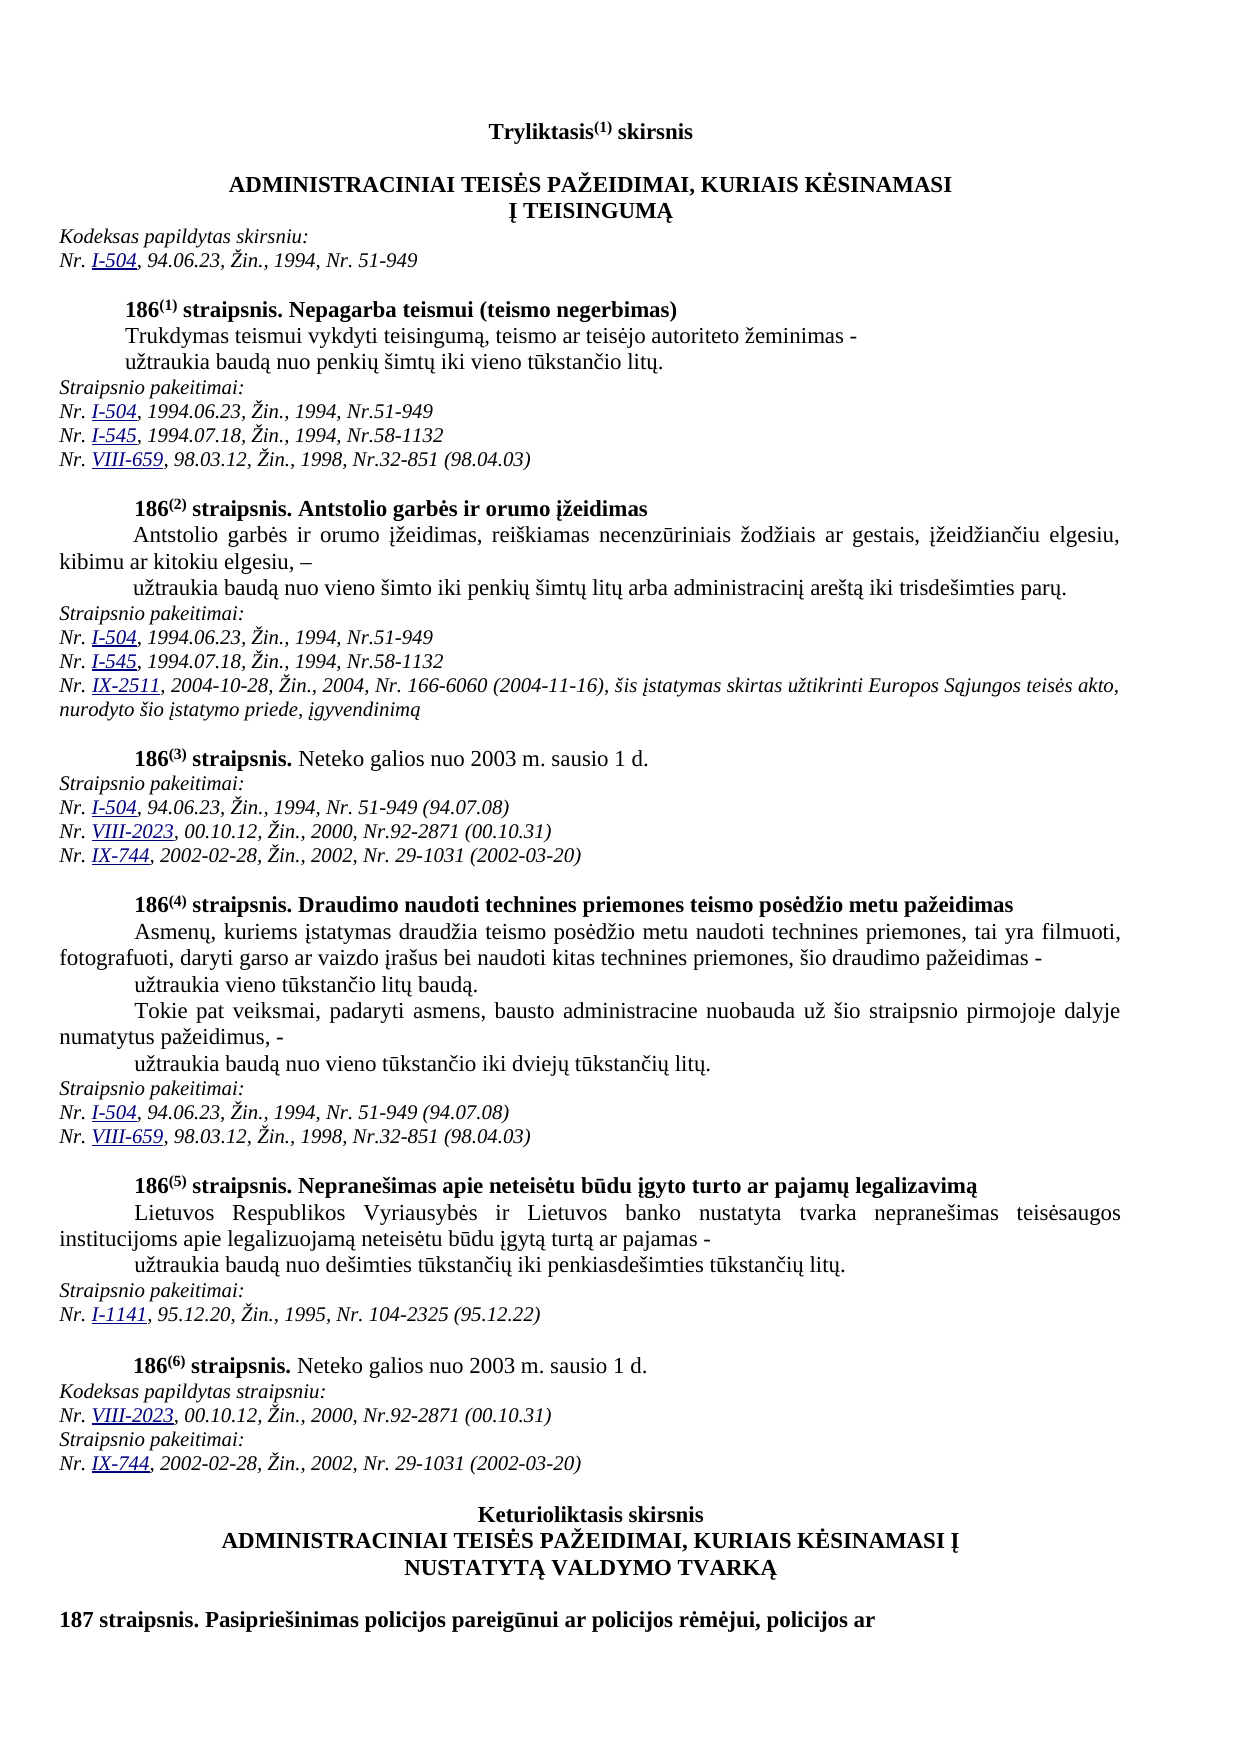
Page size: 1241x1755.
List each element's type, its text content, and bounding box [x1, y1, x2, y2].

text Nr. I-504, 94.06.23, Žin., 1994, Nr. 51-949 [59, 248, 1122, 272]
text Nr. I-545, 1994.07.18, Žin., 1994, Nr.58-1132 [59, 423, 1122, 447]
text Nr. VIII-659, 98.03.12, Žin., 1998, Nr.32-851 (98.04.03) [59, 447, 1122, 471]
text Nr. I-504, 94.06.23, Žin., 1994, Nr. 51-949 (94.07.08) [59, 795, 1122, 819]
text ADMINISTRACINIAI TEISĖS PAŽEIDIMAI, KURIAIS KĖSINAMASI Į [59, 1527, 1122, 1554]
text Kodeksas papildytas straipsniu: [59, 1378, 1122, 1403]
text 187 straipsnis. Pasipriešinimas policijos pareigūnui ar policijos rėmėjui, policijos ar [59, 1607, 1121, 1633]
text Straipsnio pakeitimai: [59, 375, 1122, 399]
text Straipsnio pakeitimai: [59, 1427, 1122, 1451]
text Straipsnio pakeitimai: [59, 1278, 1122, 1302]
text Nr. VIII-659, 98.03.12, Žin., 1998, Nr.32-851 (98.04.03) [59, 1124, 1122, 1148]
text užtraukia baudą nuo penkių šimtų iki vieno tūkstančio litų. [59, 348, 1122, 375]
text Nr. IX-744, 2002-02-28, Žin., 2002, Nr. 29-1031 (2002-03-20) [59, 1451, 1122, 1475]
text Keturioliktasis skirsnis [59, 1501, 1122, 1527]
text užtraukia baudą nuo vieno šimto iki penkių šimtų litų arba administracinį areštą iki trisdešimties parų. [59, 574, 1122, 601]
text Nr. VIII-2023, 00.10.12, Žin., 2000, Nr.92-2871 (00.10.31) [59, 819, 1122, 843]
text Nr. I-504, 1994.06.23, Žin., 1994, Nr.51-949 [59, 399, 1122, 423]
text Lietuvos Respublikos Vyriausybės ir Lietuvos banko nustatyta tvarka nepranešimas teisėsaugos institucijoms apie legalizuojamą neteisėtu būdu įgytą turtą ar pajamas - [59, 1199, 1122, 1251]
text užtraukia vieno tūkstančio litų baudą. [59, 971, 1122, 997]
text NUSTATYTĄ VALDYMO TVARKĄ [59, 1554, 1122, 1580]
text Tryliktasis(1) skirsnis [59, 118, 1122, 144]
text Nr. I-545, 1994.07.18, Žin., 1994, Nr.58-1132 [59, 649, 1122, 673]
text Kodeksas papildytas skirsniu: [59, 223, 1122, 248]
text ADMINISTRACINIAI TEISĖS PAŽEIDIMAI, KURIAIS KĖSINAMASI [59, 171, 1122, 197]
text Trukdymas teismui vykdyti teisingumą, teismo ar teisėjo autoriteto žeminimas - [59, 322, 1122, 348]
text užtraukia baudą nuo dešimties tūkstančių iki penkiasdešimties tūkstančių litų. [59, 1251, 1122, 1278]
text Straipsnio pakeitimai: [59, 771, 1122, 795]
text Nr. IX-2511, 2004-10-28, Žin., 2004, Nr. 166-6060 (2004-11-16), šis įstatymas skirtas užtikrinti Europos Sąjungos teisės akto, nurodyto šio įstatymo priede, įgyvendinimą [59, 673, 1122, 721]
text Nr. IX-744, 2002-02-28, Žin., 2002, Nr. 29-1031 (2002-03-20) [59, 843, 1122, 867]
text Nr. I-1141, 95.12.20, Žin., 1995, Nr. 104-2325 (95.12.22) [59, 1302, 1122, 1326]
text Į TEISINGUMĄ [59, 197, 1122, 223]
text užtraukia baudą nuo vieno tūkstančio iki dviejų tūkstančių litų. [59, 1050, 1122, 1076]
text 186(2) straipsnis. Antstolio garbės ir orumo įžeidimas [59, 495, 1122, 521]
text 186(6) straipsnis. Neteko galios nuo 2003 m. sausio 1 d. [59, 1352, 1122, 1378]
text Straipsnio pakeitimai: [59, 601, 1122, 624]
text 186(4) straipsnis. Draudimo naudoti technines priemones teismo posėdžio metu pažeidimas [59, 892, 1122, 918]
text 186(1) straipsnis. Nepagarba teismui (teismo negerbimas) [59, 296, 1122, 322]
text Nr. I-504, 94.06.23, Žin., 1994, Nr. 51-949 (94.07.08) [59, 1100, 1122, 1124]
text Straipsnio pakeitimai: [59, 1076, 1122, 1100]
text 186(3) straipsnis. Neteko galios nuo 2003 m. sausio 1 d. [59, 745, 1122, 771]
text Antstolio garbės ir orumo įžeidimas, reiškiamas necenzūriniais žodžiais ar gestais, įžeidžiančiu elgesiu, kibimu ar kitokiu elgesiu, – [59, 521, 1122, 574]
text Nr. VIII-2023, 00.10.12, Žin., 2000, Nr.92-2871 (00.10.31) [59, 1403, 1122, 1427]
text 186(5) straipsnis. Nepranešimas apie neteisėtu būdu įgyto turto ar pajamų legalizavimą [59, 1172, 1122, 1199]
text Nr. I-504, 1994.06.23, Žin., 1994, Nr.51-949 [59, 624, 1122, 649]
text Asmenų, kuriems įstatymas draudžia teismo posėdžio metu naudoti technines priemones, tai yra filmuoti, fotografuoti, daryti garso ar vaizdo įrašus bei naudoti kitas technines priemones, šio draudimo pažeidimas - [59, 918, 1122, 971]
text Tokie pat veiksmai, padaryti asmens, bausto administracine nuobauda už šio straipsnio pirmojoje dalyje numatytus pažeidimus, - [59, 997, 1122, 1050]
